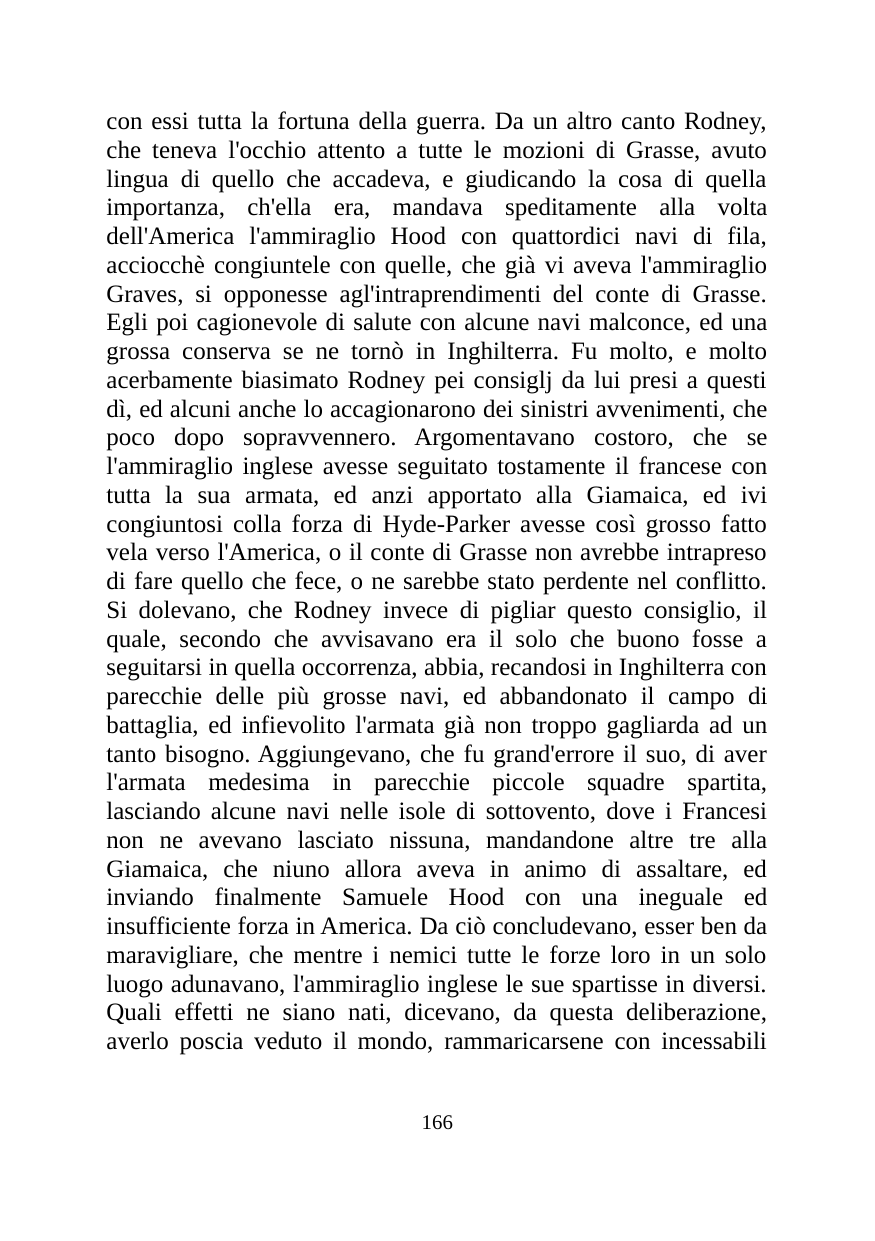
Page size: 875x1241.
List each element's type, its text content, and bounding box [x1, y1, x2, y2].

text con essi tutta la fortuna della guerra. Da un altro canto Rodney, che teneva l'occhio attento a tutte le mozioni di Grasse, avuto lingua di quello che accadeva, e giudicando la cosa di quella importanza, ch'ella era, mandava speditamente alla volta dell'America l'ammiraglio Hood con quattordici navi di fila, acciocchè congiuntele con quelle, che già vi aveva l'ammiraglio Graves, si opponesse agl'intraprendimenti del conte di Grasse. Egli poi cagionevole di salute con alcune navi malconce, ed una grossa conserva se ne tornò in Inghilterra. Fu molto, e molto acerbamente biasimato Rodney pei consiglj da lui presi a questi dì, ed alcuni anche lo accagionarono dei sinistri avvenimenti, che poco dopo sopravvennero. Argomentavano costoro, che se l'ammiraglio inglese avesse seguitato tostamente il francese con tutta la sua armata, ed anzi apportato alla Giamaica, ed ivi congiuntosi colla forza di Hyde-Parker avesse così grosso fatto vela verso l'America, o il conte di Grasse non avrebbe intrapreso di fare quello che fece, o ne sarebbe stato perdente nel conflitto. Si dolevano, che Rodney invece di pigliar questo consiglio, il quale, secondo che avvisavano era il solo che buono fosse a seguitarsi in quella occorrenza, abbia, recandosi in Inghilterra con parecchie delle più grosse navi, ed abbandonato il campo di battaglia, ed infievolito l'armata già non troppo gagliarda ad un tanto bisogno. Aggiungevano, che fu grand'errore il suo, di aver l'armata medesima in parecchie piccole squadre spartita, lasciando alcune navi nelle isole di sottovento, dove i Francesi non ne avevano lasciato nissuna, mandandone altre tre alla Giamaica, che niuno allora aveva in animo di assaltare, ed inviando finalmente Samuele Hood con una ineguale ed insufficiente forza in America. Da ciò concludevano, esser ben da maravigliare, che mentre i nemici tutte le forze loro in un solo luogo adunavano, l'ammiraglio inglese le sue spartisse in diversi. Quali effetti ne siano nati, dicevano, da questa deliberazione, averlo poscia veduto il mondo, rammaricarsene con incessabili [106, 106, 768, 1055]
